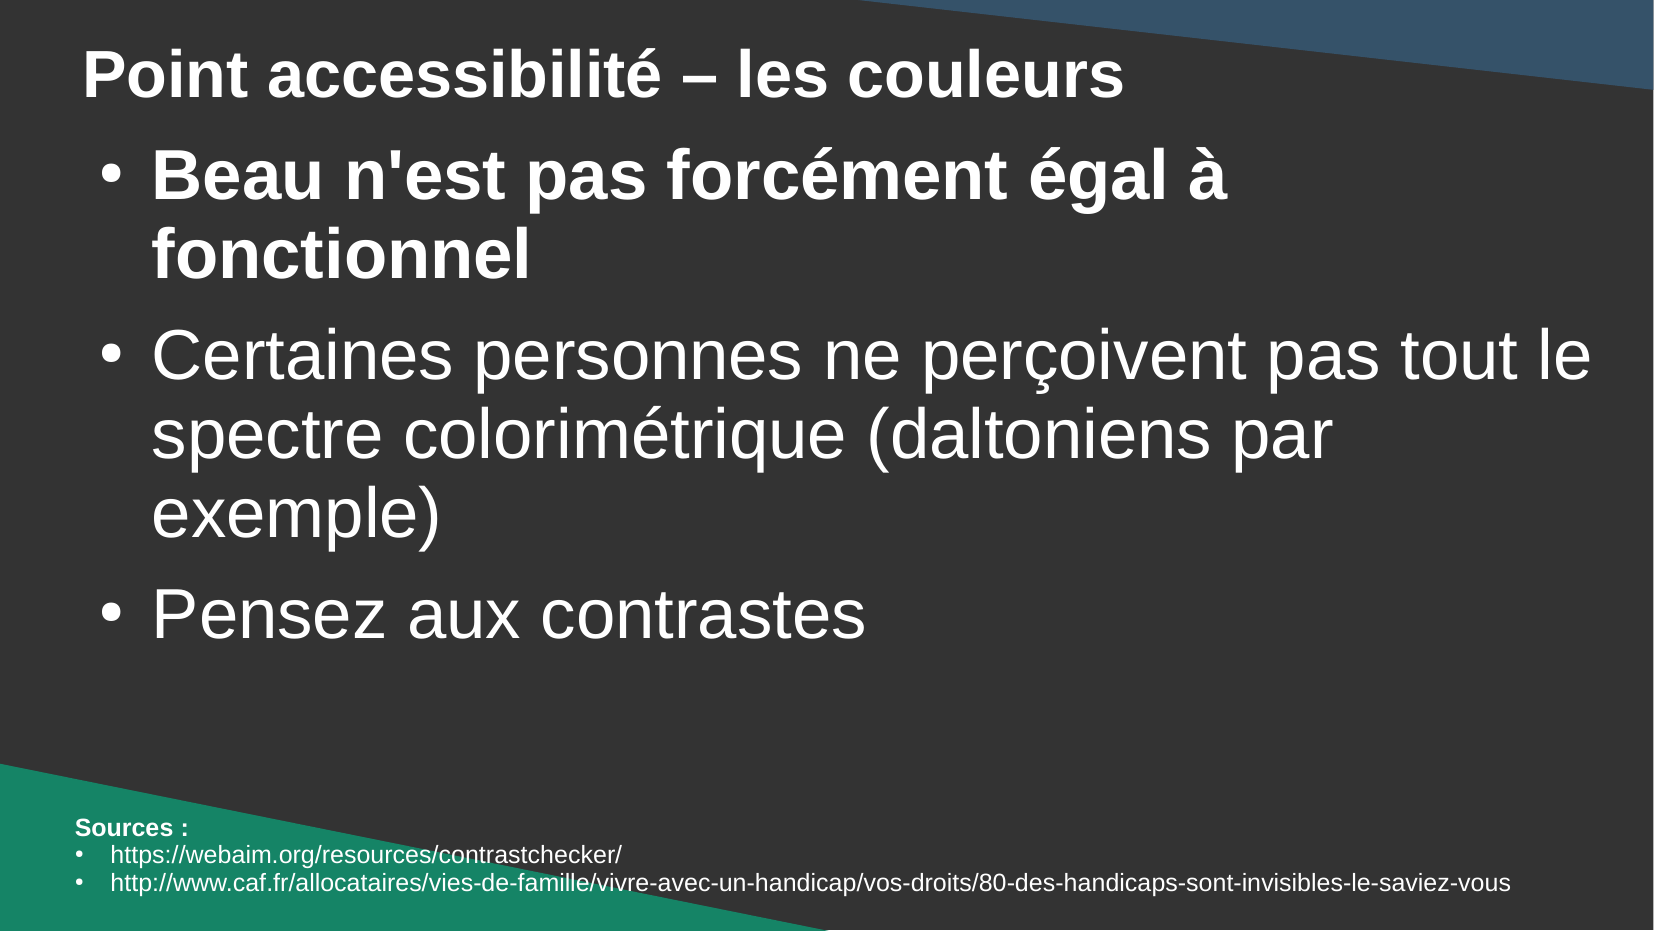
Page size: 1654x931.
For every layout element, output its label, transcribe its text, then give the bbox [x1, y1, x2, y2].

text_box [858, 0, 1654, 90]
list Beau n'est pas forcément égal à fonctionnel Certaines personnes ne perçoivent pas tout le spectre colorimétrique (daltoniens par exemple) Pensez aux contrastes [80, 135, 1605, 780]
text_box [0, 763, 205, 931]
text_box Sources : https://webaim.org/resources/contrastchecker/ http://www.caf.fr/allocataires/vies-de-famille/vivre-avec-un-handicap/vos-droits/80-des-handicaps-sont-invisibles-le-saviez-vous [60, 805, 1546, 931]
title Point accessibilité – les couleurs [82, 37, 1571, 122]
